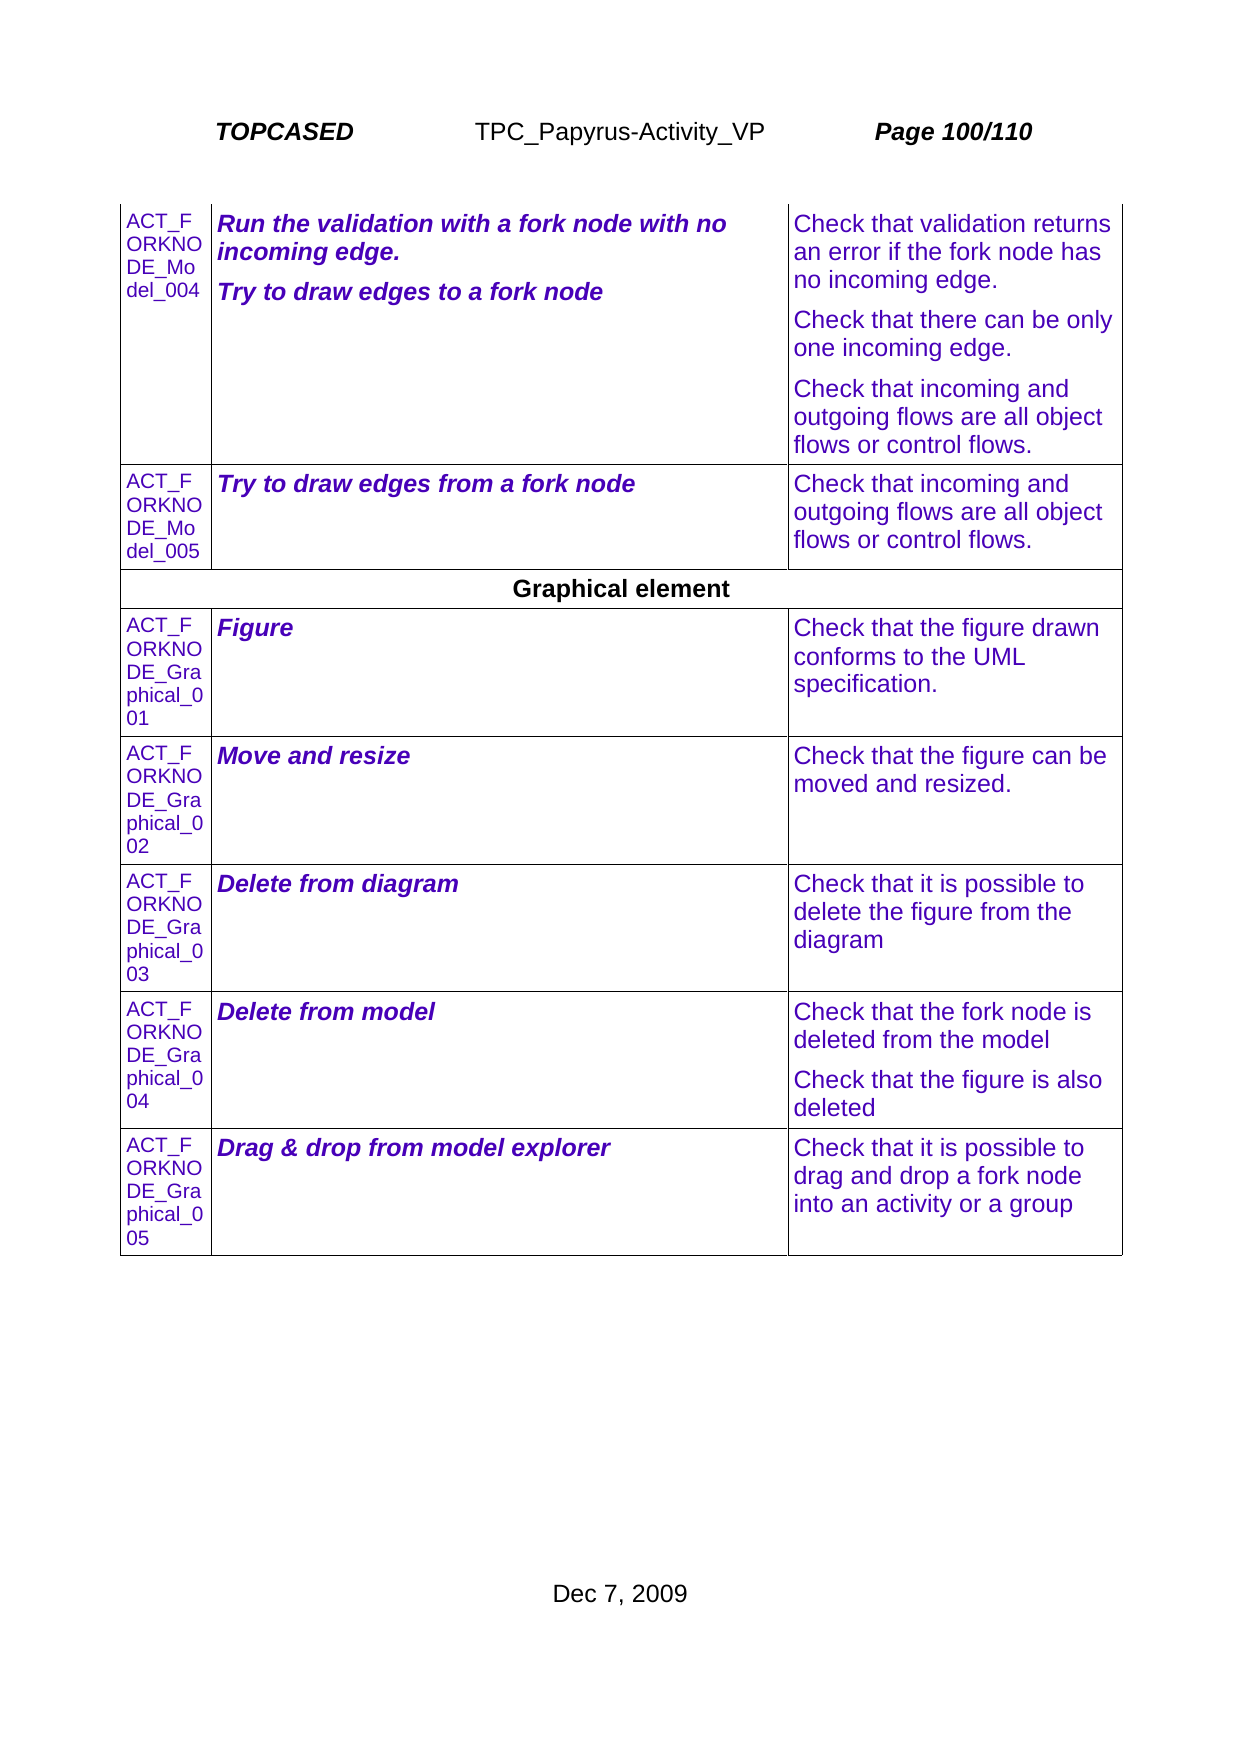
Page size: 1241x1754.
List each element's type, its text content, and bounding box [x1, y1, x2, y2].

table_cell Check that it is possible to drag and drop a fork node into an activity or a group [789, 1129, 1122, 1255]
table_cell Drag & drop from model explorer [212, 1129, 787, 1255]
table_cell Run the validation with a fork node with no incoming edge. Try to draw edges to a fork node [212, 204, 787, 464]
table_cell Figure [212, 609, 787, 736]
table_cell Check that the figure can be moved and resized. [789, 737, 1122, 864]
table_cell ACT_FORKNODE_Graphical_004 [121, 992, 211, 1128]
table_cell Graphical element [121, 570, 1122, 608]
table_cell ACT_FORKNODE_Model_004 [121, 204, 211, 464]
table_cell Check that the figure drawn conforms to the UML specification. [789, 609, 1122, 736]
table_cell Check that the fork node is deleted from the model Check that the figure is also deleted [789, 992, 1122, 1128]
table_cell Move and resize [212, 737, 787, 864]
table_cell Delete from model [212, 992, 787, 1128]
table_cell ACT_FORKNODE_Graphical_001 [121, 609, 211, 736]
table_cell Delete from diagram [212, 865, 787, 991]
table_cell Try to draw edges from a fork node [212, 465, 787, 569]
table_cell ACT_FORKNODE_Graphical_005 [121, 1129, 211, 1255]
table_cell Check that incoming and outgoing flows are all object flows or control flows. [789, 465, 1122, 569]
table_cell ACT_FORKNODE_Model_005 [121, 465, 211, 569]
table_cell Check that validation returns an error if the fork node has no incoming edge. Check that there can be only one incoming edge. Check that incoming and outgoing flows are all object flows or control flows. [789, 204, 1122, 464]
table_cell Check that it is possible to delete the figure from the diagram [789, 865, 1122, 991]
table_cell ACT_FORKNODE_Graphical_002 [121, 737, 211, 864]
table_cell ACT_FORKNODE_Graphical_003 [121, 865, 211, 991]
